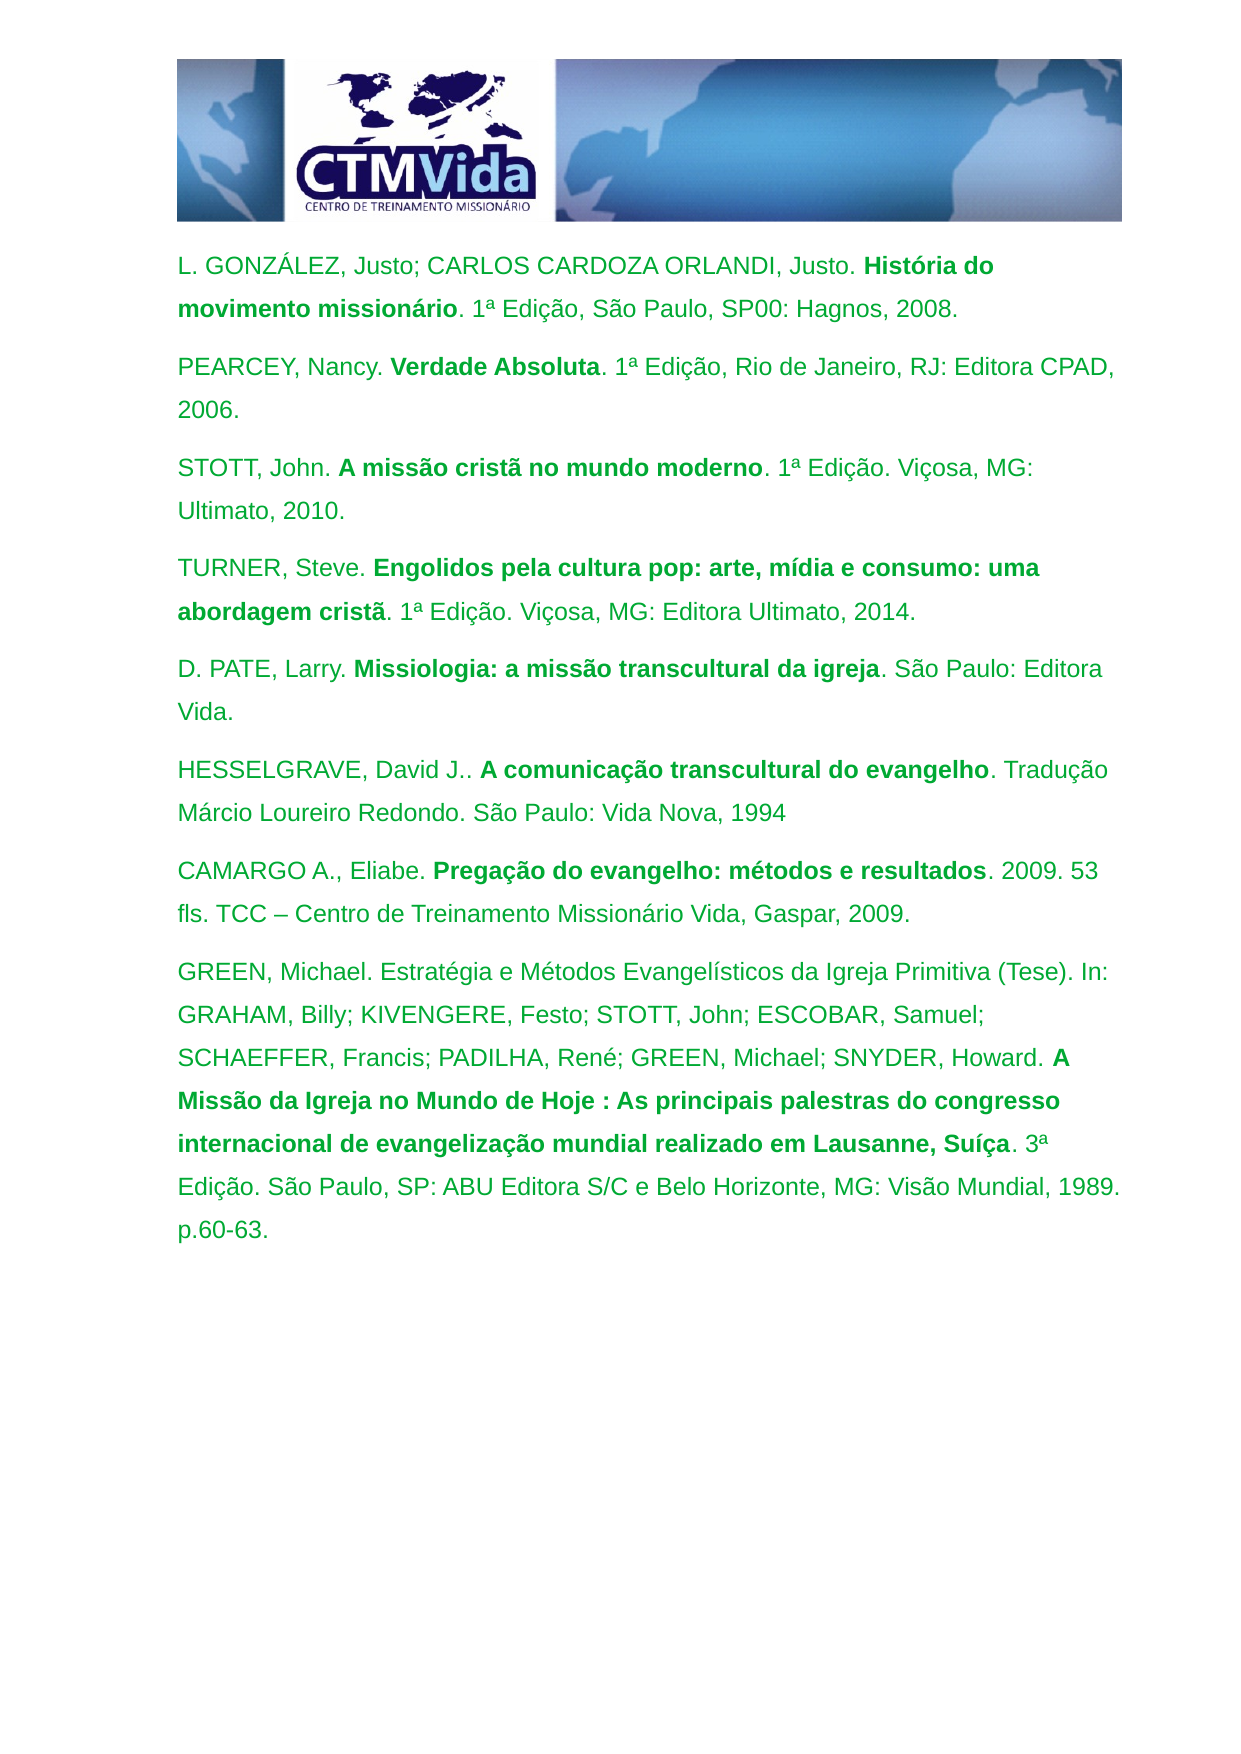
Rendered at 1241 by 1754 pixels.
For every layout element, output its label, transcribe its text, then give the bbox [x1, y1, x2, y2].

text D. PATE, Larry. Missiologia: a missão transcultural da igreja. São Paulo: Editora Vida. [177, 654, 1122, 726]
text GREEN, Michael. Estratégia e Métodos Evangelísticos da Igreja Primitiva (Tese). In: GRAHAM, Billy; KIVENGERE, Festo; STOTT, John; ESCOBAR, Samuel; SCHAEFFER, Francis; PADILHA, René; GREEN, Michael; SNYDER, Howard. A Missão da Igreja no Mundo de Hoje : As principais palestras do congresso internacional de evangelização mundial realizado em Lausanne, Suíça. 3ª Edição. São Paulo, SP: ABU Editora S/C e Belo Horizonte, MG: Visão Mundial, 1989. p.60-63. [177, 957, 1122, 1244]
text L. GONZÁLEZ, Justo; CARLOS CARDOZA ORLANDI, Justo. História do movimento missionário. 1ª Edição, São Paulo, SP00: Hagnos, 2008. [177, 251, 1122, 323]
text PEARCEY, Nancy. Verdade Absoluta. 1ª Edição, Rio de Janeiro, RJ: Editora CPAD, 2006. [177, 352, 1122, 424]
picture [177, 59, 1122, 222]
text TURNER, Steve. Engolidos pela cultura pop: arte, mídia e consumo: uma abordagem cristã. 1ª Edição. Viçosa, MG: Editora Ultimato, 2014. [177, 553, 1122, 625]
text CAMARGO A., Eliabe. Pregação do evangelho: métodos e resultados. 2009. 53 fls. TCC – Centro de Treinamento Missionário Vida, Gaspar, 2009. [177, 856, 1122, 928]
text HESSELGRAVE, David J.. A comunicação transcultural do evangelho. Tradução Márcio Loureiro Redondo. São Paulo: Vida Nova, 1994 [177, 755, 1122, 827]
text STOTT, John. A missão cristã no mundo moderno. 1ª Edição. Viçosa, MG: Ultimato, 2010. [177, 453, 1122, 524]
